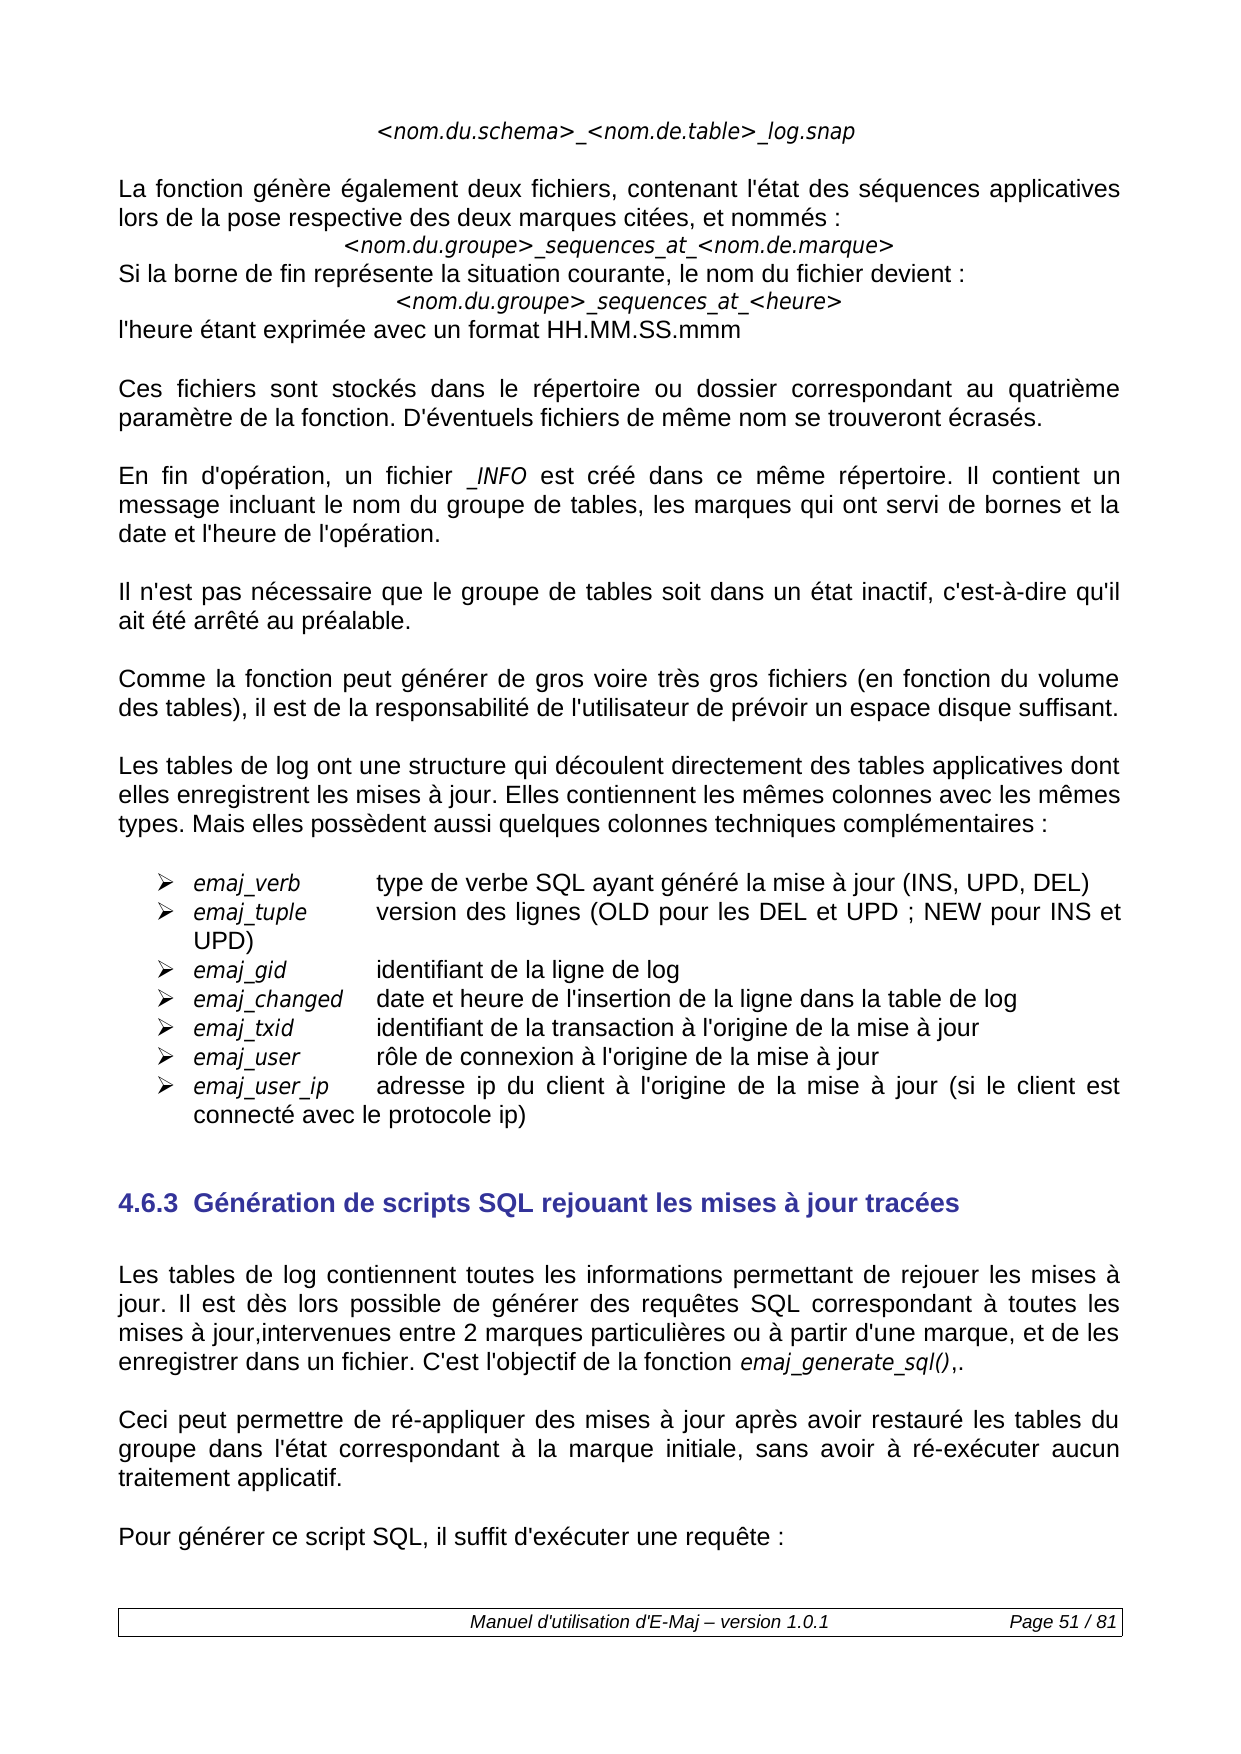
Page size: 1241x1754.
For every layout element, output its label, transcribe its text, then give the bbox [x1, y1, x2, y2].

text Comme la fonction peut générer de gros voire très gros fichiers (en fonction du volume des tables), il est de la responsabilité de l'utilisateur de prévoir un espace disque suffisant. [118, 664, 1122, 722]
text <nom.du.schema>_<nom.de.table>_log.snap [118, 118, 1122, 145]
text La fonction génère également deux fichiers, contenant l'état des séquences applicatives lors de la pose respective des deux marques citées, et nommés : [118, 174, 1122, 232]
text Si la borne de fin représente la situation courante, le nom du fichier devient : [118, 259, 1122, 288]
text <nom.du.groupe>_sequences_at_<heure> [118, 288, 1122, 315]
subtitle Génération de scripts SQL rejouant les mises à jour tracées [118, 1187, 1122, 1218]
list emaj_txid identifiant de la transaction à l'origine de la mise à jour [156, 1013, 1122, 1042]
text Ces fichiers sont stockés dans le répertoire ou dossier correspondant au quatrième paramètre de la fonction. D'éventuels fichiers de même nom se trouveront écrasés. [118, 373, 1122, 432]
list emaj_user rôle de connexion à l'origine de la mise à jour [156, 1042, 1122, 1071]
list emaj_verb type de verbe SQL ayant généré la mise à jour (INS, UPD, DEL) [156, 867, 1122, 897]
text Pour générer ce script SQL, il suffit d'exécuter une requête : [118, 1521, 1122, 1550]
list emaj_tuple version des lignes (OLD pour les DEL et UPD ; NEW pour INS et UPD) [156, 897, 1122, 955]
text Il n'est pas nécessaire que le groupe de tables soit dans un état inactif, c'est-à-dire qu'il ait été arrêté au préalable. [118, 577, 1122, 635]
list emaj_gid identifiant de la ligne de log [156, 955, 1122, 984]
text Les tables de log ont une structure qui découlent directement des tables applicatives dont elles enregistrent les mises à jour. Elles contiennent les mêmes colonnes avec les mêmes types. Mais elles possèdent aussi quelques colonnes techniques complémentaires : [118, 751, 1122, 838]
text Ceci peut permettre de ré-appliquer des mises à jour après avoir restauré les tables du groupe dans l'état correspondant à la marque initiale, sans avoir à ré-exécuter aucun traitement applicatif. [118, 1405, 1122, 1492]
text <nom.du.groupe>_sequences_at_<nom.de.marque> [118, 232, 1122, 259]
text En fin d'opération, un fichier _INFO est créé dans ce même répertoire. Il contient un message incluant le nom du groupe de tables, les marques qui ont servi de bornes et la date et l'heure de l'opération. [118, 461, 1122, 548]
text Les tables de log contiennent toutes les informations permettant de rejouer les mises à jour. Il est dès lors possible de générer des requêtes SQL correspondant à toutes les mises à jour,intervenues entre 2 marques particulières ou à partir d'une marque, et de les enregistrer dans un fichier. C'est l'objectif de la fonction emaj_generate_sql(),. [118, 1260, 1122, 1376]
text l'heure étant exprimée avec un format HH.MM.SS.mmm [118, 315, 1122, 344]
list emaj_user_ip adresse ip du client à l'origine de la mise à jour (si le client est connecté avec le protocole ip) [156, 1071, 1122, 1129]
list emaj_changed date et heure de l'insertion de la ligne dans la table de log [156, 984, 1122, 1013]
